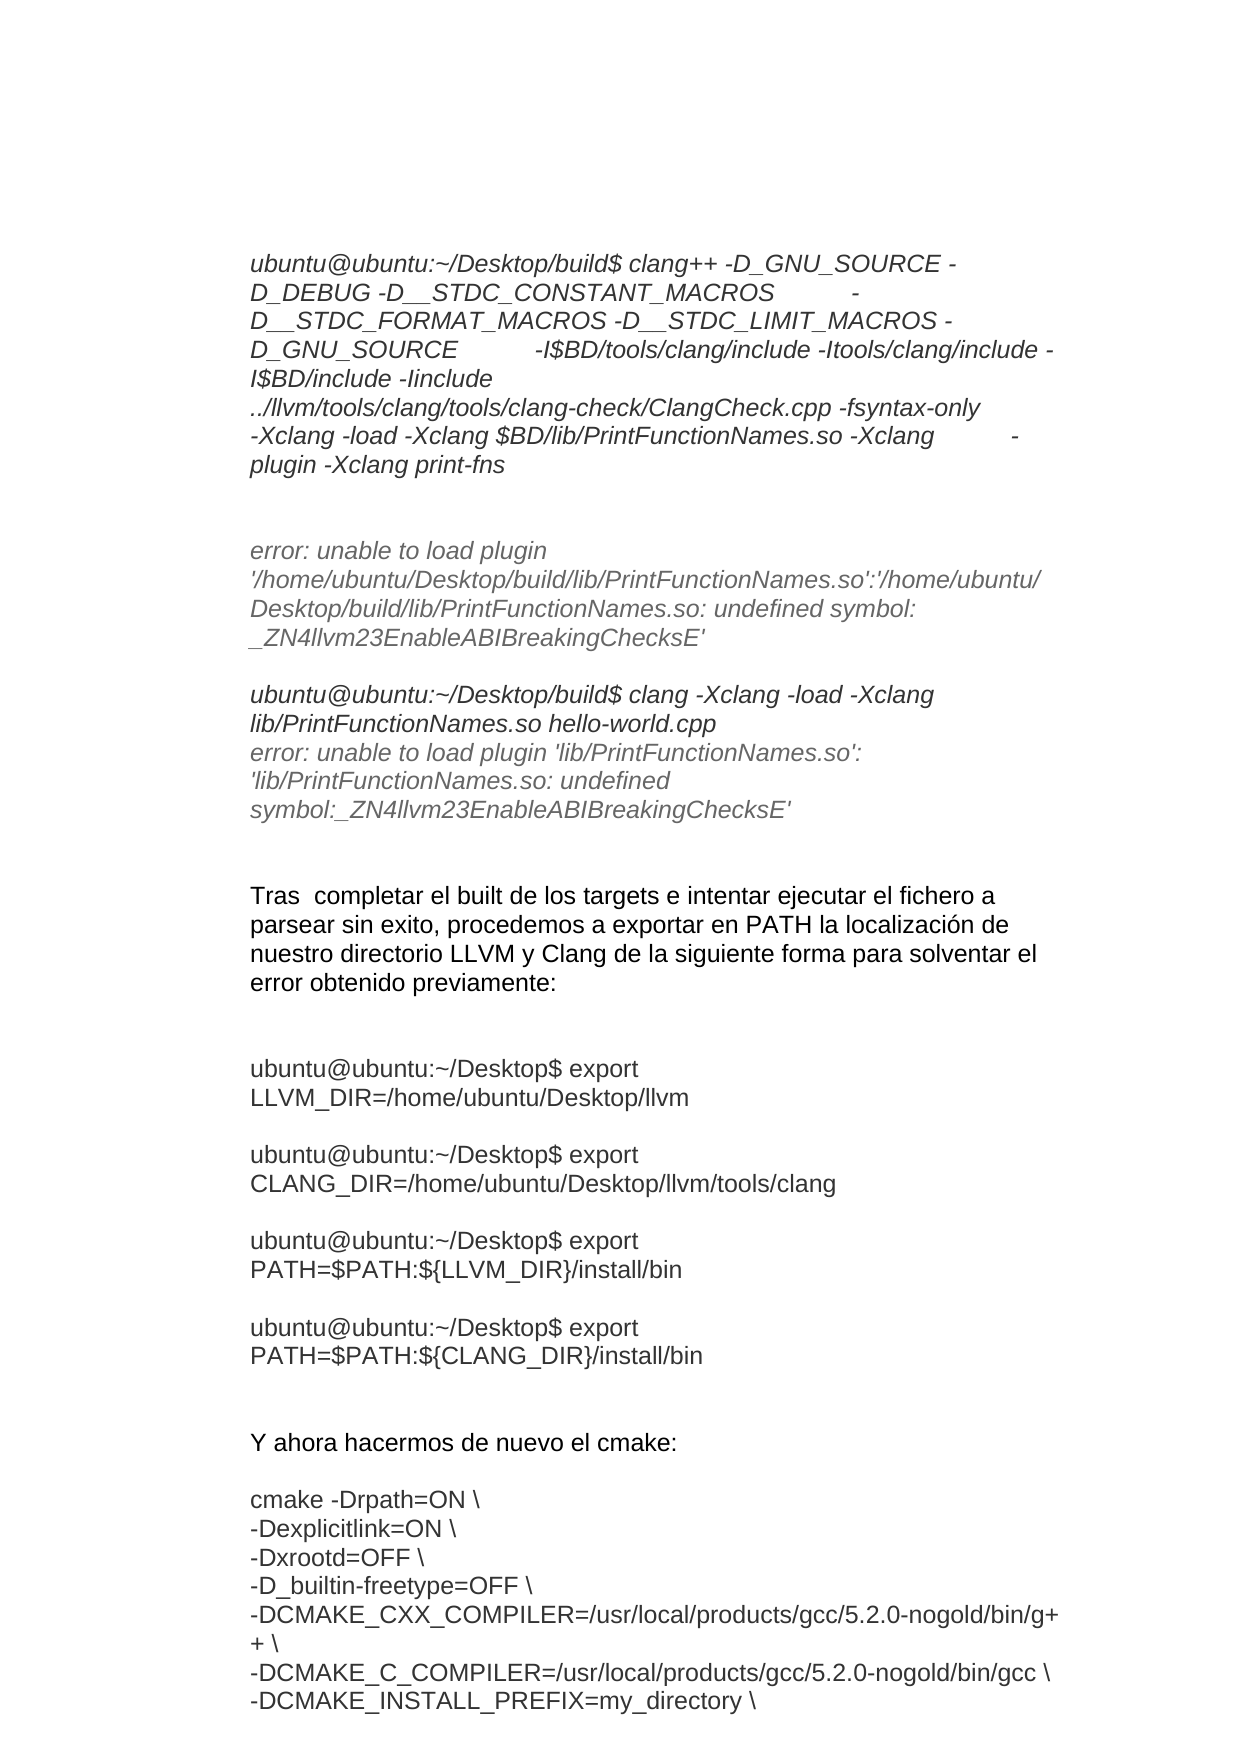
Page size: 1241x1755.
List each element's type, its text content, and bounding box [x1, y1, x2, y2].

text Tras completar el built de los targets e intentar ejecutar el fichero a parsear sin exito, procedemos a exportar en PATH la localización de nuestro directorio LLVM y Clang de la siguiente forma para solventar el error obtenido previamente: [250, 881, 1065, 996]
text ubuntu@ubuntu:~/Desktop$ export PATH=$PATH:${CLANG_DIR}/install/bin [250, 1312, 1065, 1370]
text Y ahora hacermos de nuevo el cmake: [250, 1427, 1065, 1456]
text ubuntu@ubuntu:~/Desktop$ export CLANG_DIR=/home/ubuntu/Desktop/llvm/tools/clang [250, 1140, 1065, 1197]
text error: unable to load plugin '/home/ubuntu/Desktop/build/lib/PrintFunctionNames.so':'/home/ubuntu/Desktop/build/lib/PrintFunctionNames.so: undefined symbol: _ZN4llvm23EnableABIBreakingChecksE' [250, 536, 1065, 651]
text error: unable to load plugin 'lib/PrintFunctionNames.so': 'lib/PrintFunctionNames.so: undefined symbol:_ZN4llvm23EnableABIBreakingChecksE' [250, 737, 1065, 824]
text ubuntu@ubuntu:~/Desktop$ export LLVM_DIR=/home/ubuntu/Desktop/llvm [250, 1054, 1065, 1111]
text cmake -Drpath=ON \ -Dexplicitlink=ON \ -Dxrootd=OFF \ -D_builtin-freetype=OFF \ -DCMAKE_CXX_COMPILER=/usr/local/products/gcc/5.2.0-nogold/bin/g++ \ -DCMAKE_C_COMPILER=/usr/local/products/gcc/5.2.0-nogold/bin/gcc \ -DCMAKE_INSTALL_PREFIX=my_directory \ [250, 1485, 1065, 1715]
text ubuntu@ubuntu:~/Desktop$ export PATH=$PATH:${LLVM_DIR}/install/bin [250, 1226, 1065, 1284]
text ubuntu@ubuntu:~/Desktop/build$ clang++ -D_GNU_SOURCE -D_DEBUG -D__STDC_CONSTANT_MACROS -D__STDC_FORMAT_MACROS -D__STDC_LIMIT_MACROS -D_GNU_SOURCE -I$BD/tools/clang/include -Itools/clang/include -I$BD/include -Iinclude ../llvm/tools/clang/tools/clang-check/ClangCheck.cpp -fsyntax-only -Xclang -load -Xclang $BD/lib/PrintFunctionNames.so -Xclang -plugin -Xclang print-fns [250, 249, 1065, 479]
text ubuntu@ubuntu:~/Desktop/build$ clang -Xclang -load -Xclang lib/PrintFunctionNames.so hello-world.cpp [250, 680, 1065, 737]
